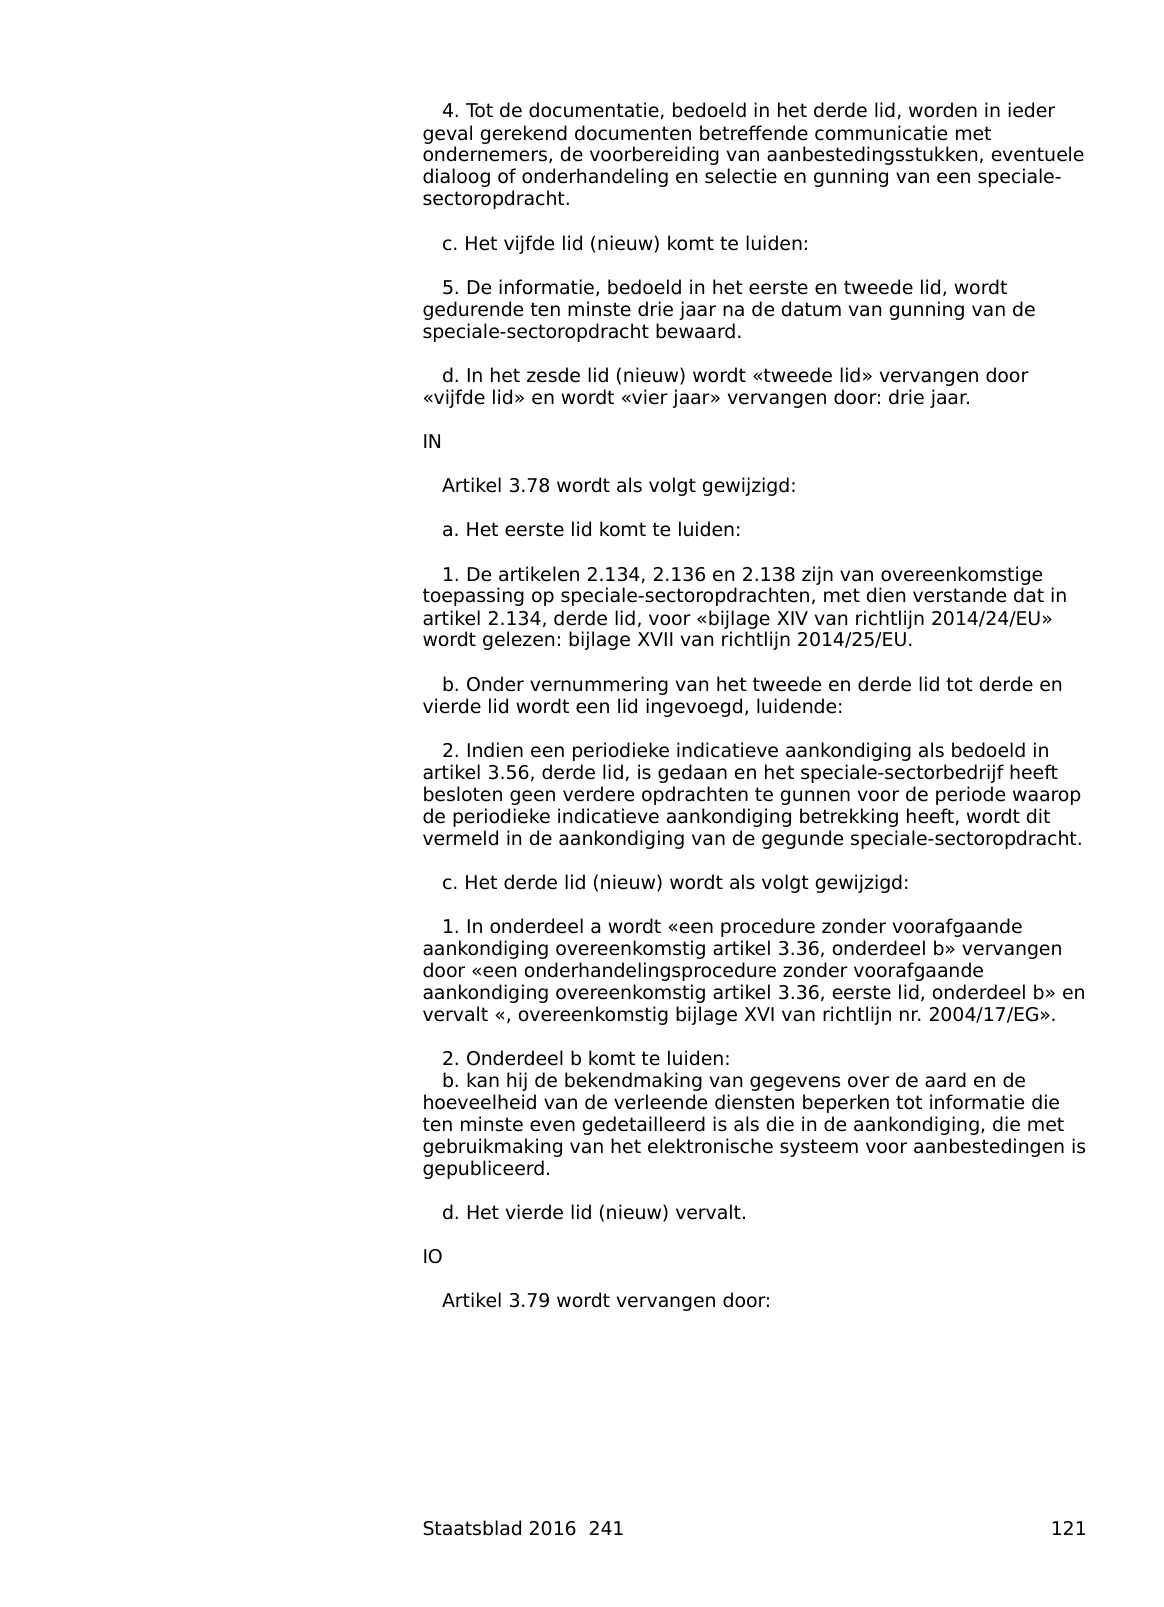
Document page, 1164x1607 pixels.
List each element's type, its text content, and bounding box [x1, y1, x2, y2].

text b. Onder vernummering van het tweede en derde lid tot derde en vierde lid wordt een lid ingevoegd, luidende: [422, 673, 1087, 717]
text d. Het vierde lid (nieuw) vervalt. [422, 1202, 1087, 1224]
text Artikel 3.78 wordt als volgt gewijzigd: [422, 475, 1087, 497]
text IO [422, 1246, 1087, 1268]
text 2. Onderdeel b komt te luiden: [422, 1048, 1087, 1070]
text 5. De informatie, bedoeld in het eerste en tweede lid, wordt gedurende ten minste drie jaar na de datum van gunning van de speciale-sectoropdracht bewaard. [422, 277, 1087, 343]
text 2. Indien een periodieke indicatieve aankondiging als bedoeld in artikel 3.56, derde lid, is gedaan en het speciale-sectorbedrijf heeft besloten geen verdere opdrachten te gunnen voor de periode waarop de periodieke indicatieve aankondiging betrekking heeft, wordt dit vermeld in de aankondiging van de gegunde speciale-sectoropdracht. [422, 740, 1087, 849]
text a. Het eerste lid komt te luiden: [422, 519, 1087, 541]
text 4. Tot de documentatie, bedoeld in het derde lid, worden in ieder geval gerekend documenten betreffende communicatie met ondernemers, de voorbereiding van aanbestedingsstukken, eventuele dialoog of onderhandeling en selectie en gunning van een speciale-sectoropdracht. [422, 100, 1087, 210]
text c. Het vijfde lid (nieuw) komt te luiden: [422, 232, 1087, 254]
text d. In het zesde lid (nieuw) wordt «tweede lid» vervangen door «vijfde lid» en wordt «vier jaar» vervangen door: drie jaar. [422, 365, 1087, 409]
text b. kan hij de bekendmaking van gegevens over de aard en de hoeveelheid van de verleende diensten beperken tot informatie die ten minste even gedetailleerd is als die in de aankondiging, die met gebruikmaking van het elektronische systeem voor aanbestedingen is gepubliceerd. [422, 1070, 1087, 1180]
text Artikel 3.79 wordt vervangen door: [422, 1290, 1087, 1312]
text IN [422, 431, 1087, 453]
text 1. In onderdeel a wordt «een procedure zonder voorafgaande aankondiging overeenkomstig artikel 3.36, onderdeel b» vervangen door «een onderhandelingsprocedure zonder voorafgaande aankondiging overeenkomstig artikel 3.36, eerste lid, onderdeel b» en vervalt «, overeenkomstig bijlage XVI van richtlijn nr. 2004/17/EG». [422, 916, 1087, 1026]
text c. Het derde lid (nieuw) wordt als volgt gewijzigd: [422, 872, 1087, 894]
text 1. De artikelen 2.134, 2.136 en 2.138 zijn van overeenkomstige toepassing op speciale-sectoropdrachten, met dien verstande dat in artikel 2.134, derde lid, voor «bijlage XIV van richtlijn 2014/24/EU» wordt gelezen: bijlage XVII van richtlijn 2014/25/EU. [422, 563, 1087, 651]
